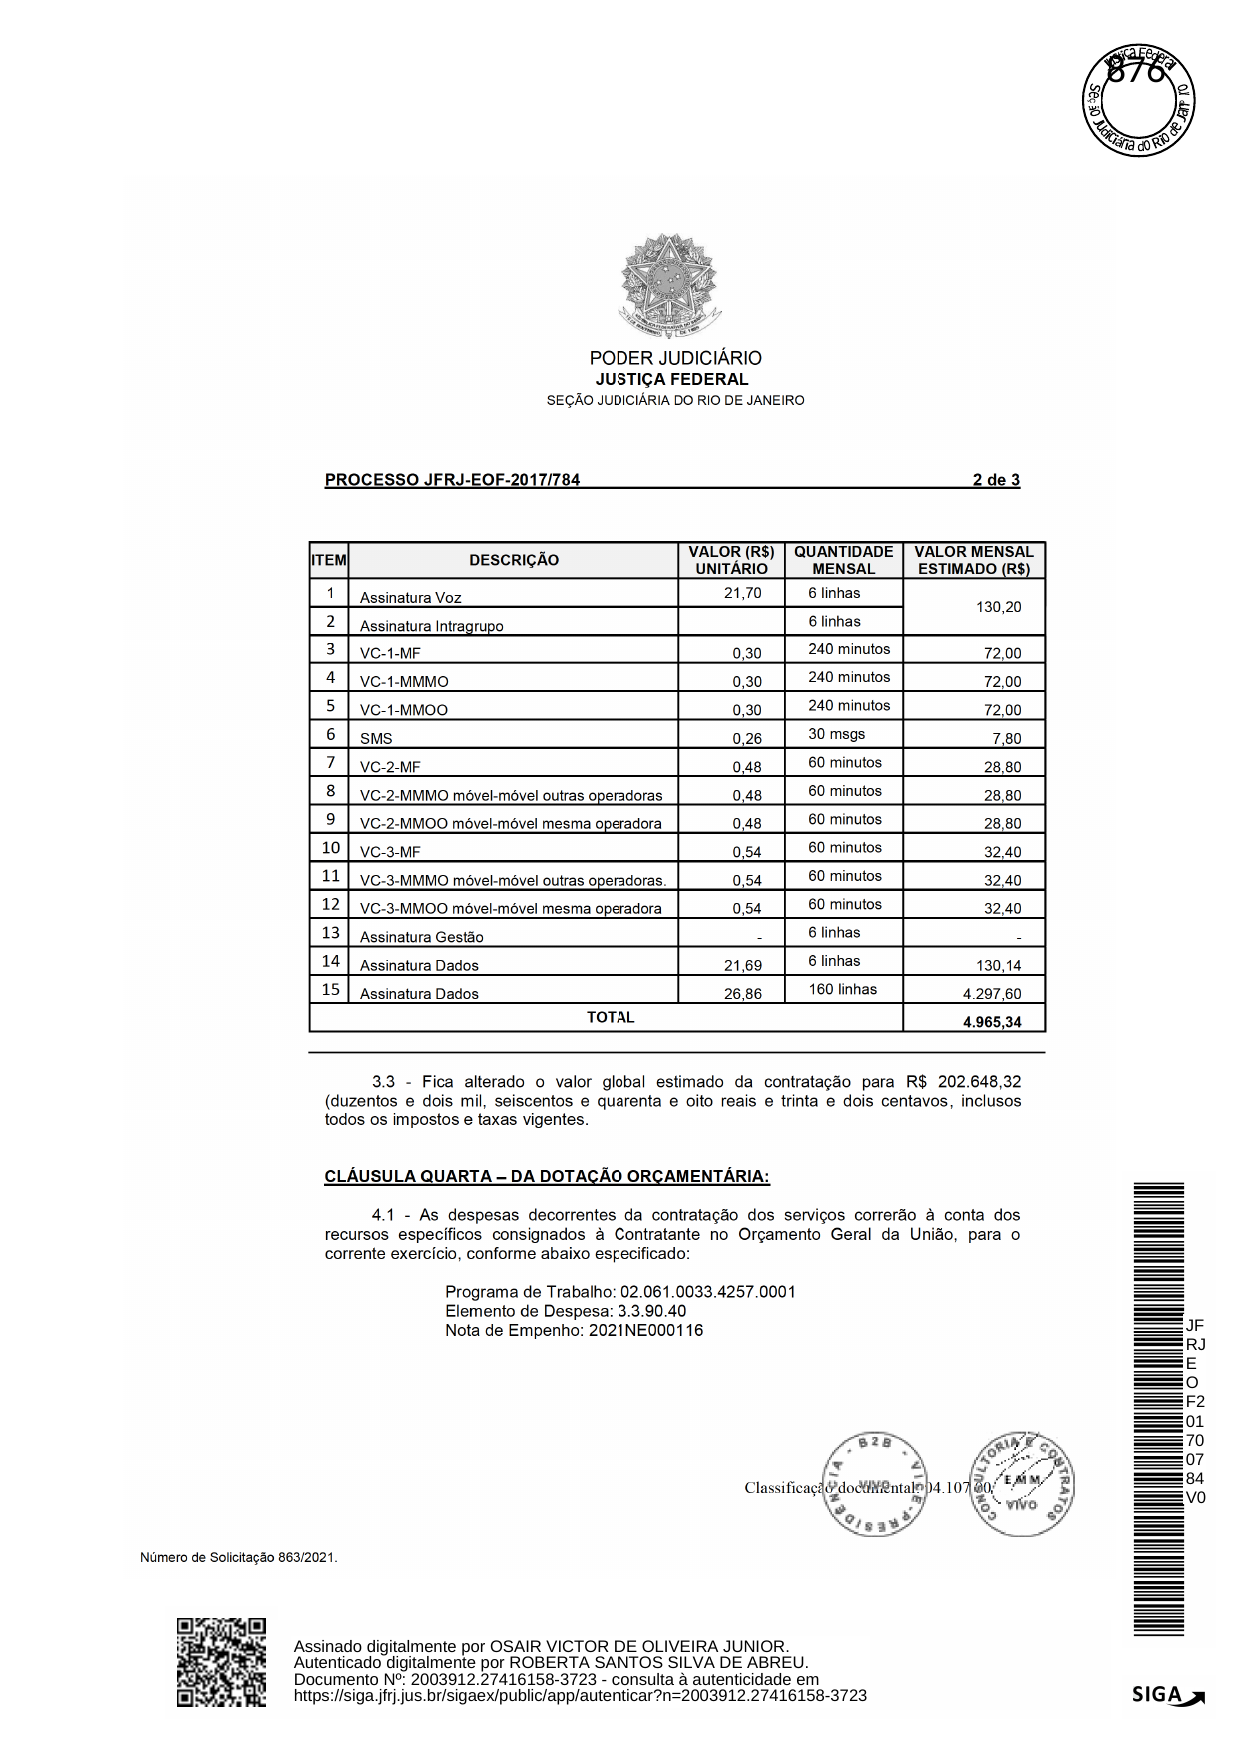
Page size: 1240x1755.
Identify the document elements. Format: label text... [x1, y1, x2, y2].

text JFRJEOF201700784V05 [1186, 1316, 1206, 1504]
text ç [1088, 98, 1099, 106]
text e [1179, 97, 1193, 105]
